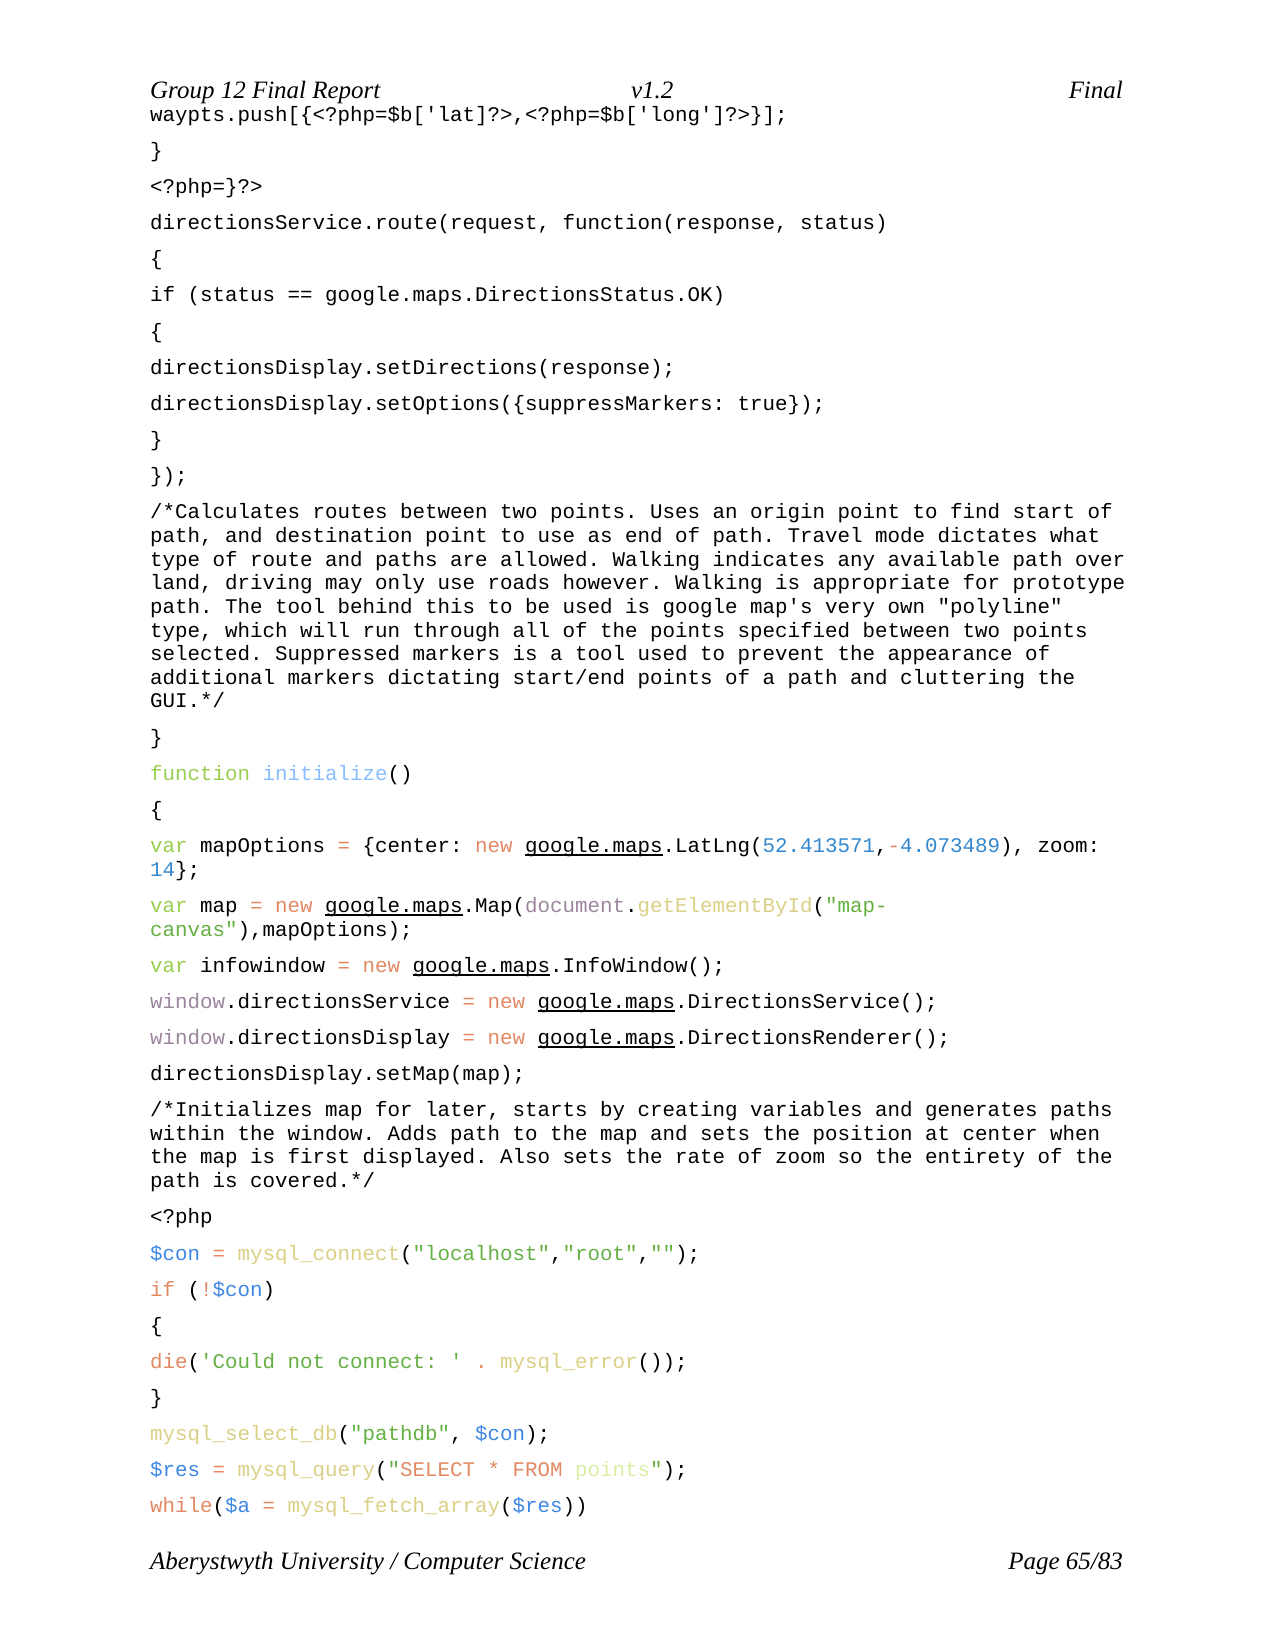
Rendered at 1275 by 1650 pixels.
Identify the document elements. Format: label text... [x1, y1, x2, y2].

text $res = mysql_query("SELECT * FROM points"); [150, 1459, 1125, 1483]
text { [150, 1315, 1125, 1338]
text directionsDisplay.setOptions({suppressMarkers: true}); [150, 393, 1125, 417]
text mysql_select_db("pathdb", $con); [150, 1423, 1125, 1447]
text die('Could not connect: ' . mysql_error()); [150, 1351, 1125, 1374]
text { [150, 321, 1125, 344]
text window.directionsService = new google.maps.DirectionsService(); [150, 991, 1125, 1014]
text <?php=}?> [150, 176, 1125, 200]
text waypts.push[{<?php=$b['lat]?>,<?php=$b['long']?>}]; [150, 104, 1125, 127]
text directionsDisplay.setDirections(response); [150, 357, 1125, 380]
text } [150, 727, 1125, 750]
text { [150, 799, 1125, 823]
text var map = new google.maps.Map(document.getElementById("map-canvas"),mapOptions); [150, 895, 1125, 942]
text directionsService.route(request, function(response, status) [150, 212, 1125, 236]
text directionsDisplay.setMap(map); [150, 1063, 1125, 1087]
text } [150, 1387, 1125, 1411]
text <?php [150, 1206, 1125, 1230]
text } [150, 140, 1125, 163]
text /*Initializes map for later, starts by creating variables and generates paths within the window. Adds path to the map and sets the position at center when the map is first displayed. Also sets the rate of zoom so the entirety of the path is covered.*/ [150, 1099, 1125, 1194]
text if (!$con) [150, 1279, 1125, 1302]
text window.directionsDisplay = new google.maps.DirectionsRenderer(); [150, 1027, 1125, 1051]
text function initialize() [150, 763, 1125, 786]
text if (status == google.maps.DirectionsStatus.OK) [150, 284, 1125, 308]
text $con = mysql_connect("localhost","root",""); [150, 1242, 1125, 1266]
text } [150, 429, 1125, 453]
text var mapOptions = {center: new google.maps.LatLng(52.413571,-4.073489), zoom: 14}; [150, 835, 1125, 882]
text /*Calculates routes between two points. Uses an origin point to find start of path, and destination point to use as end of path. Travel mode dictates what type of route and paths are allowed. Walking indicates any available path over land, driving may only use roads however. Walking is appropriate for prototype path. The tool behind this to be used is google map's very own "polyline" type, which will run through all of the points specified between two points selected. Suppressed markers is a tool used to prevent the appearance of additional markers dictating start/end points of a path and cluttering the GUI.*/ [150, 501, 1125, 714]
text var infowindow = new google.maps.InfoWindow(); [150, 955, 1125, 978]
text while($a = mysql_fetch_array($res)) [150, 1496, 1125, 1519]
text { [150, 248, 1125, 272]
text }); [150, 465, 1125, 489]
